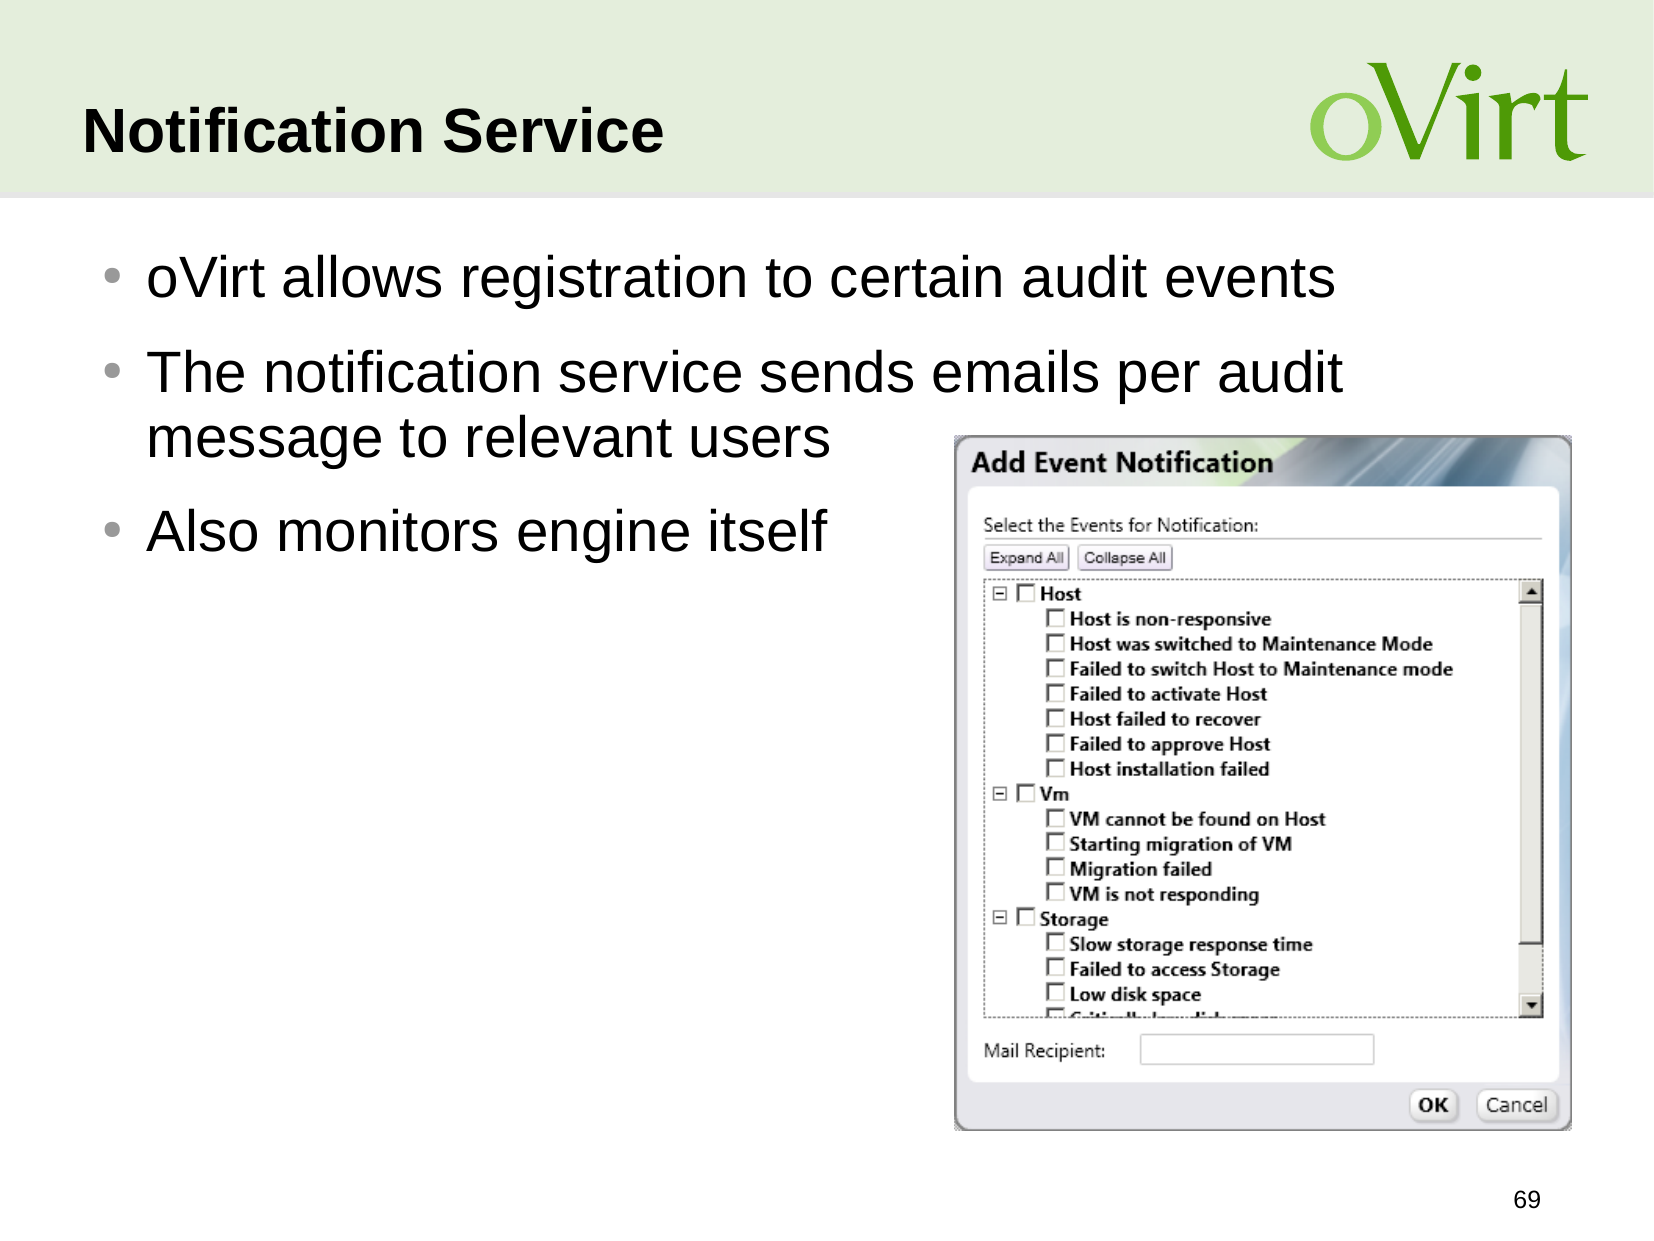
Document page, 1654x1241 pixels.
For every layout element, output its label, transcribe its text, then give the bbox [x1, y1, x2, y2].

title Notification Service [82, 37, 1571, 226]
picture [954, 435, 1572, 1131]
list oVirt allows registration to certain audit events The notification service sends emails per audit message to relevant users Also monitors engine itself [86, 244, 1576, 1039]
